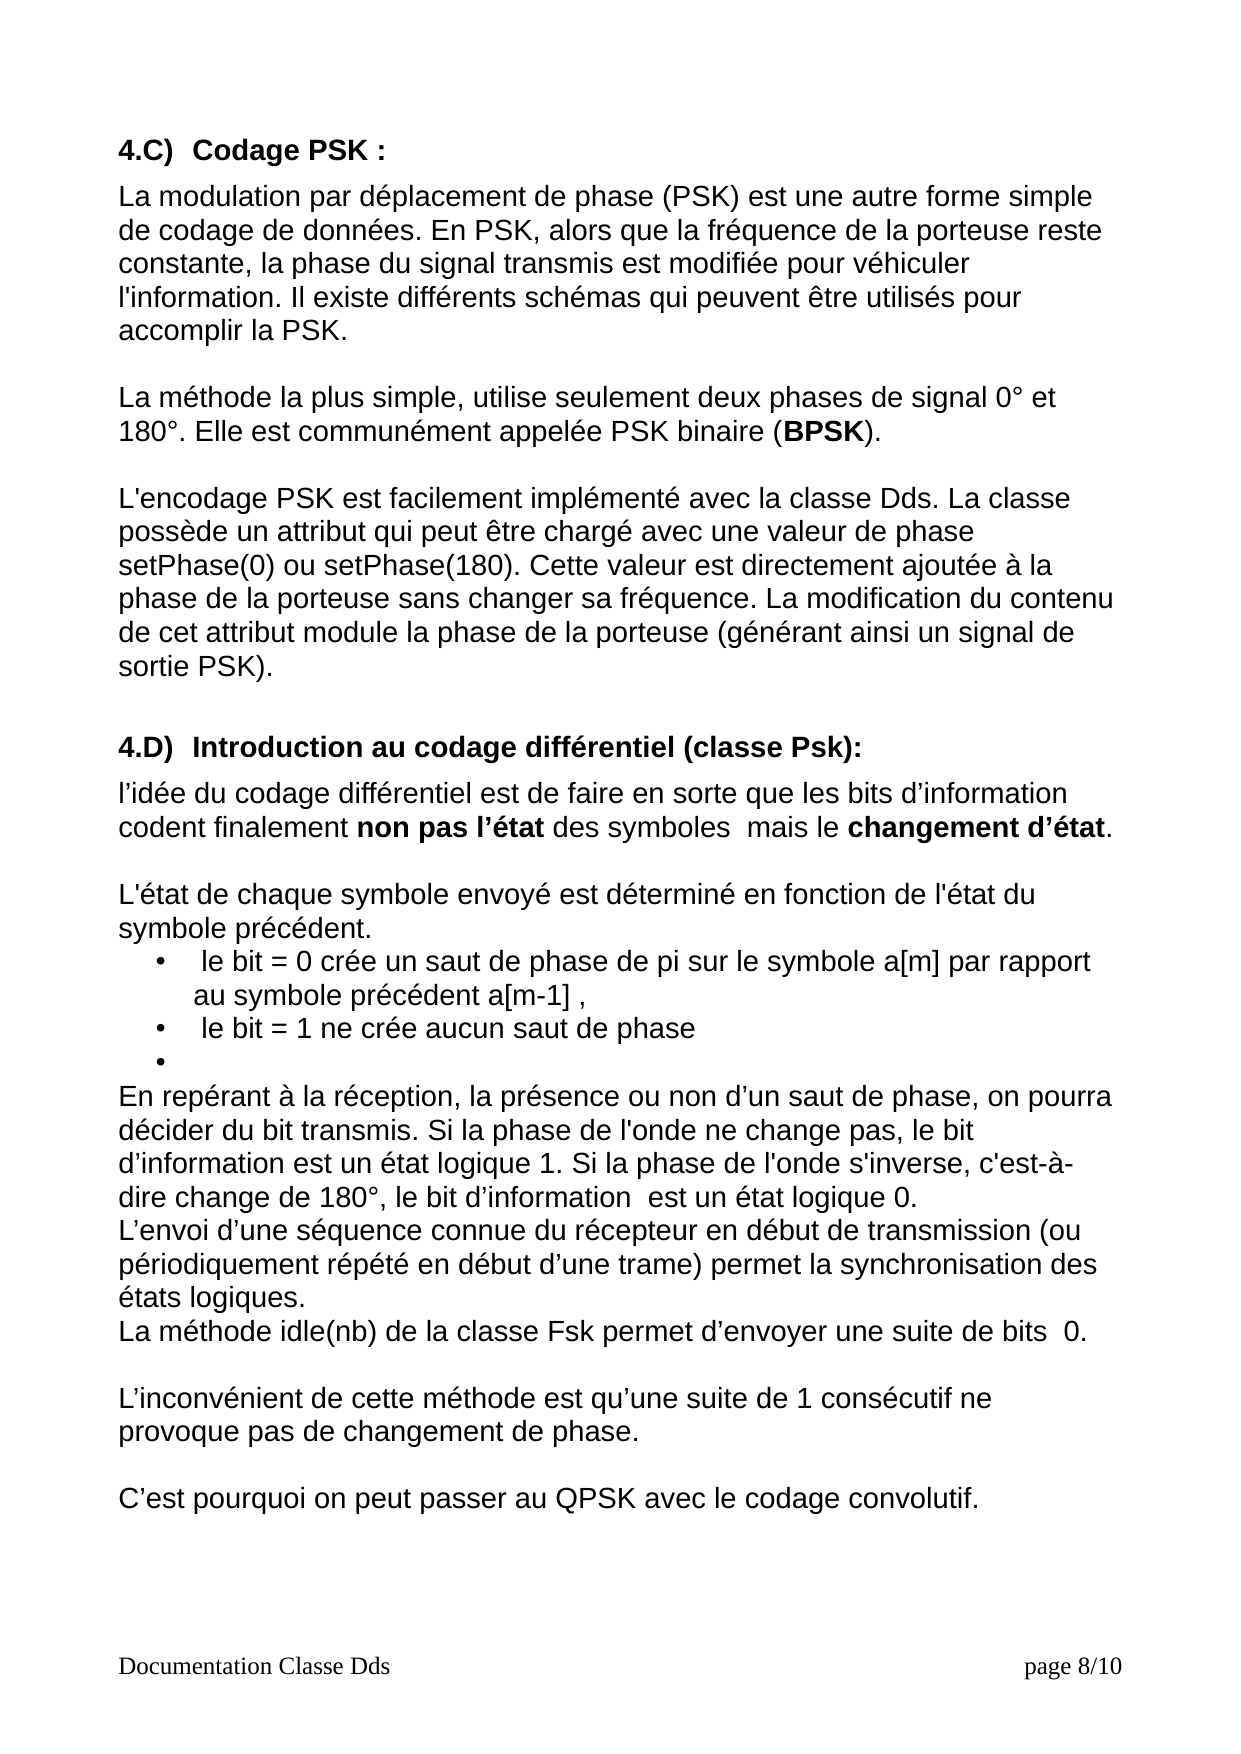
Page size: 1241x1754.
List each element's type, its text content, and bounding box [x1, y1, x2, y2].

text La méthode idle(nb) de la classe Fsk permet d’envoyer une suite de bits 0. [118, 1314, 1122, 1347]
text L’inconvénient de cette méthode est qu’une suite de 1 consécutif ne provoque pas de changement de phase. [118, 1381, 1122, 1448]
list le bit = 0 crée un saut de phase de pi sur le symbole a[m] par rapport au symbole précédent a[m-1] , [156, 944, 1122, 1011]
text L'encodage PSK est facilement implémenté avec la classe Dds. La classe possède un attribut qui peut être chargé avec une valeur de phase setPhase(0) ou setPhase(180). Cette valeur est directement ajoutée à la phase de la porteuse sans changer sa fréquence. La modification du contenu de cet attribut module la phase de la porteuse (générant ainsi un signal de sortie PSK). [118, 481, 1122, 682]
text C’est pourquoi on peut passer au QPSK avec le codage convolutif. [118, 1481, 1122, 1515]
text l’idée du codage différentiel est de faire en sorte que les bits d’information codent finalement non pas l’état des symboles mais le changement d’état. [118, 776, 1122, 843]
list le bit = 1 ne crée aucun saut de phase [156, 1011, 1122, 1045]
text L’envoi d’une séquence connue du récepteur en début de transmission (ou périodiquement répété en début d’une trame) permet la synchronisation des états logiques. [118, 1213, 1122, 1314]
text L'état de chaque symbole envoyé est déterminé en fonction de l'état du symbole précédent. [118, 877, 1122, 944]
text La modulation par déplacement de phase (PSK) est une autre forme simple de codage de données. En PSK, alors que la fréquence de la porteuse reste constante, la phase du signal transmis est modifiée pour véhiculer l'information. Il existe différents schémas qui peuvent être utilisés pour accomplir la PSK. [118, 179, 1122, 347]
text En repérant à la réception, la présence ou non d’un saut de phase, on pourra décider du bit transmis. Si la phase de l'onde ne change pas, le bit d’information est un état logique 1. Si la phase de l'onde s'inverse, c'est-à-dire change de 180°, le bit d’information est un état logique 0. [118, 1079, 1122, 1213]
subtitle Introduction au codage différentiel (classe Psk): [118, 730, 1122, 764]
subtitle Codage PSK : [118, 133, 1122, 166]
text La méthode la plus simple, utilise seulement deux phases de signal 0° et 180°. Elle est communément appelée PSK binaire (BPSK). [118, 380, 1122, 447]
